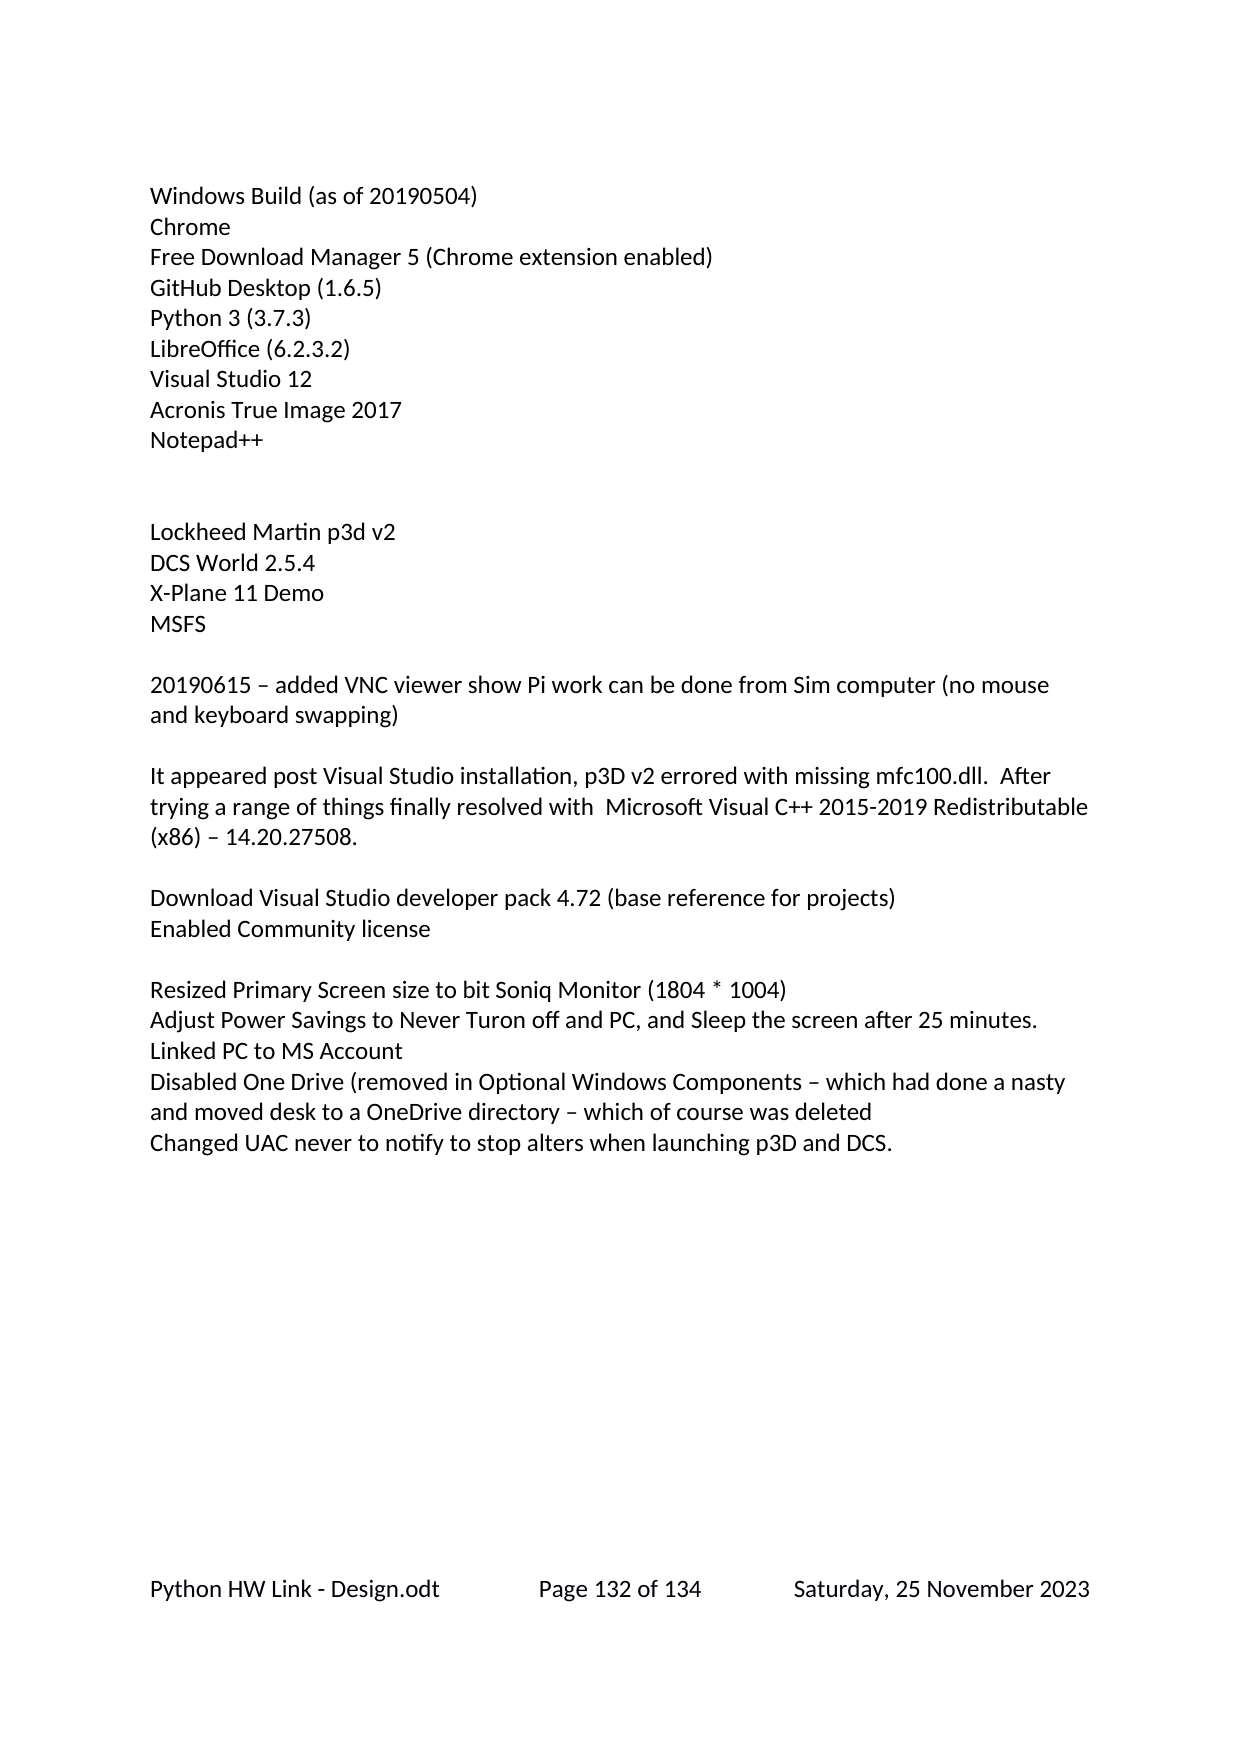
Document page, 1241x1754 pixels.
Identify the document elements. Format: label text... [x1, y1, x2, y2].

text Changed UAC never to notify to stop alters when launching p3D and DCS. [150, 1127, 1090, 1157]
text Python 3 (3.7.3) [150, 303, 1090, 333]
text Free Download Manager 5 (Chrome extension enabled) [150, 242, 1090, 272]
text LibreOffice (6.2.3.2) [150, 333, 1090, 364]
text Resized Primary Screen size to bit Soniq Monitor (1804 * 1004) [150, 974, 1090, 1004]
text Adjust Power Savings to Never Turon off and PC, and Sleep the screen after 25 minutes. [150, 1004, 1090, 1035]
text Lockheed Martin p3d v2 [150, 516, 1090, 547]
text Disabled One Drive (removed in Optional Windows Components – which had done a nasty and moved desk to a OneDrive directory – which of course was deleted [150, 1066, 1090, 1127]
text It appeared post Visual Studio installation, p3D v2 errored with missing mfc100.dll. After trying a range of things finally resolved with Microsoft Visual C++ 2015-2019 Redistributable (x86) – 14.20.27508. [150, 760, 1090, 852]
text X-Plane 11 Demo [150, 577, 1090, 608]
text Enabled Community license [150, 913, 1090, 943]
text GitHub Desktop (1.6.5) [150, 272, 1090, 303]
text Chrome [150, 211, 1090, 242]
text 20190615 – added VNC viewer show Pi work can be done from Sim computer (no mouse and keyboard swapping) [150, 669, 1090, 730]
text Visual Studio 12 [150, 364, 1090, 394]
text Windows Build (as of 20190504) [150, 181, 1090, 211]
text MSFS [150, 608, 1090, 638]
text Acronis True Image 2017 [150, 394, 1090, 425]
text Notepad++ [150, 425, 1090, 455]
text Download Visual Studio developer pack 4.72 (base reference for projects) [150, 882, 1090, 913]
text DCS World 2.5.4 [150, 547, 1090, 577]
text Linked PC to MS Account [150, 1035, 1090, 1066]
